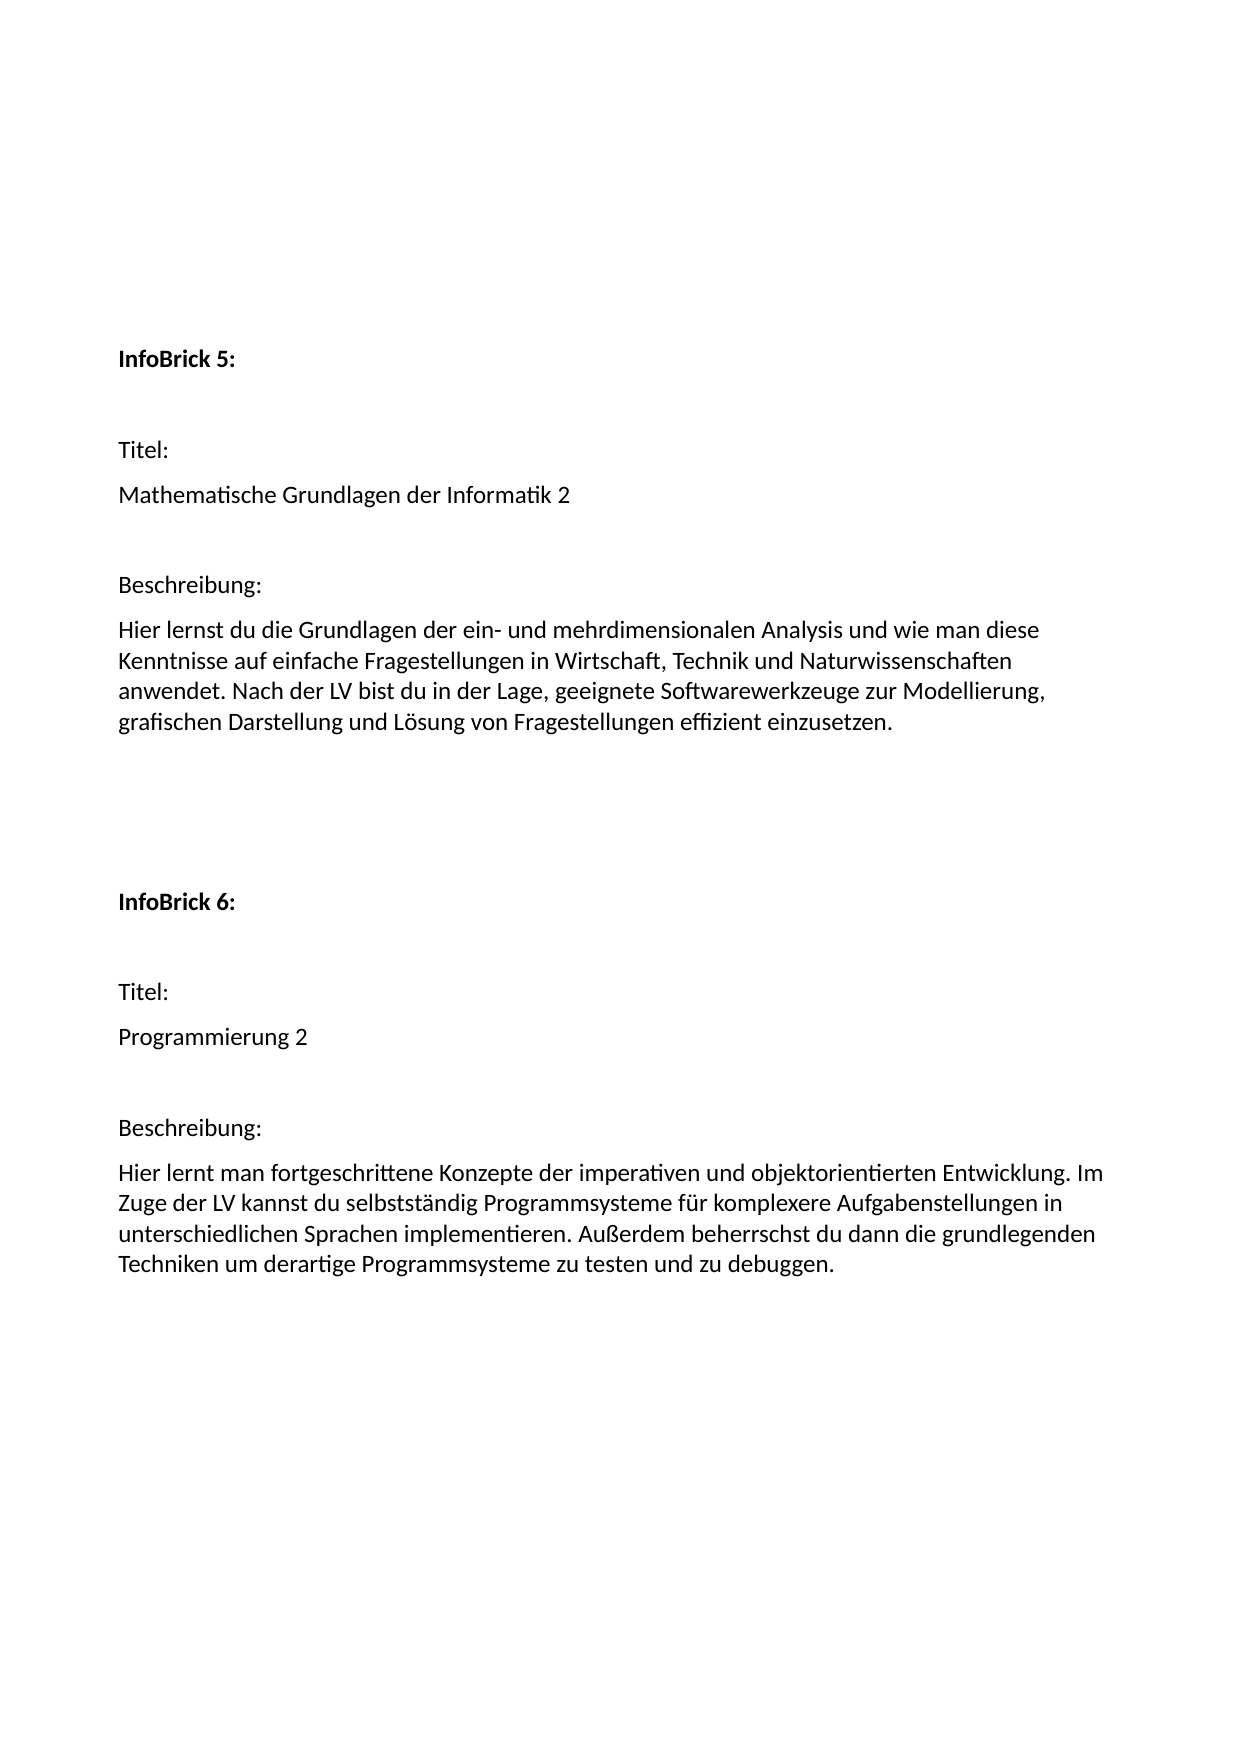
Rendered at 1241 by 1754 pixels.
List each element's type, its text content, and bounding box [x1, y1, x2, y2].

text Mathematische Grundlagen der Informatik 2 [118, 479, 1122, 509]
text Beschreibung: [118, 569, 1122, 600]
text Programmierung 2 [118, 1022, 1122, 1052]
text Hier lernst du die Grundlagen der ein- und mehrdimensionalen Analysis und wie man diese Kenntnisse auf einfache Fragestellungen in Wirtschaft, Technik und Naturwissenschaften anwendet. Nach der LV bist du in der Lage, geeignete Softwarewerkzeuge zur Modellierung, grafischen Darstellung und Lösung von Fragestellungen effizient einzusetzen. [118, 614, 1122, 736]
text InfoBrick 5: [118, 344, 1122, 374]
text Hier lernt man fortgeschrittene Konzepte der imperativen und objektorientierten Entwicklung. Im Zuge der LV kannst du selbstständig Programmsysteme für komplexere Aufgabenstellungen in unterschiedlichen Sprachen implementieren. Außerdem beherrschst du dann die grundlegenden Techniken um derartige Programmsysteme zu testen und zu debuggen. [118, 1157, 1122, 1279]
text Titel: [118, 976, 1122, 1007]
text Titel: [118, 434, 1122, 464]
text InfoBrick 6: [118, 886, 1122, 917]
text Beschreibung: [118, 1112, 1122, 1142]
